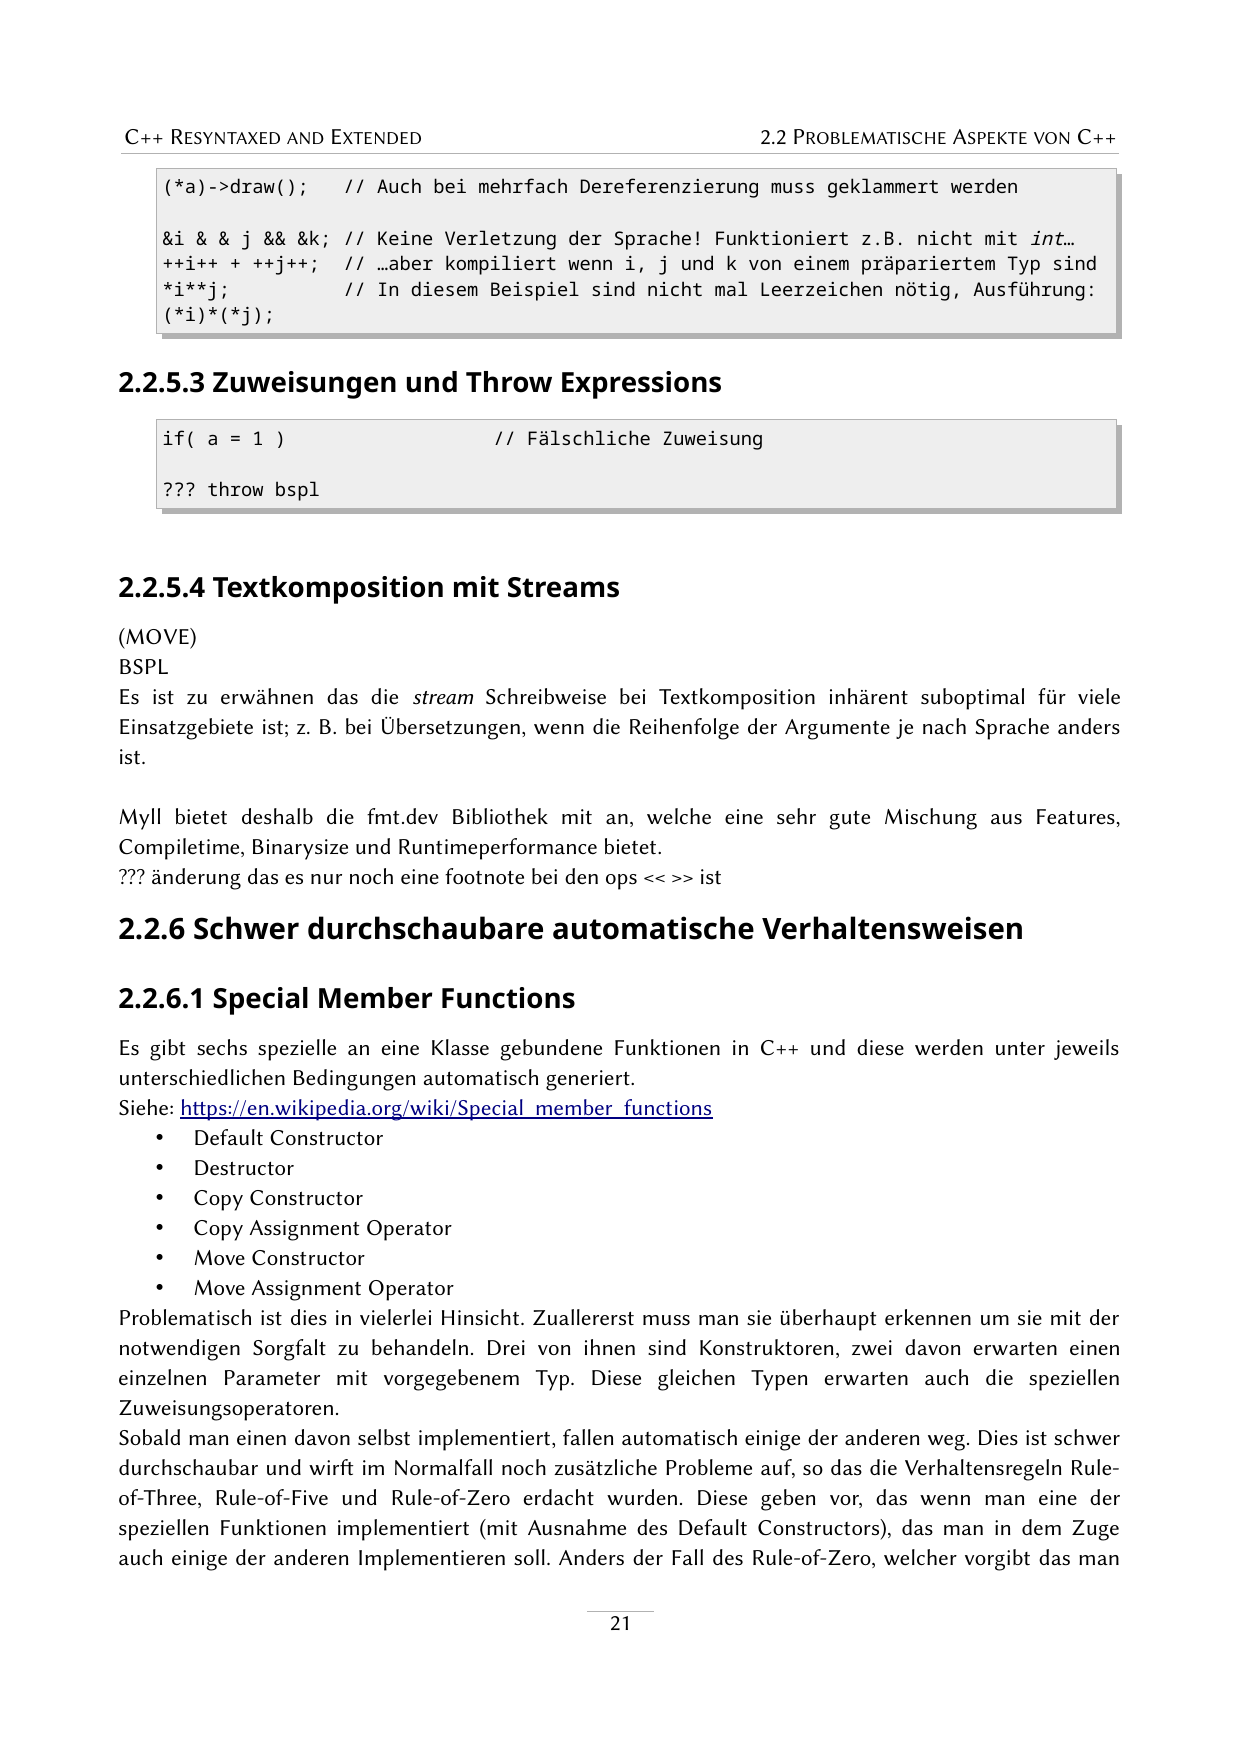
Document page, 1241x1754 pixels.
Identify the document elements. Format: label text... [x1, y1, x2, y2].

subtitle Special Member Functions [118, 979, 1122, 1017]
subtitle Zuweisungen und Throw Expressions [118, 363, 1122, 401]
list Default Constructor [156, 1125, 1122, 1151]
list Move Assignment Operator [156, 1275, 1122, 1301]
text ??? throw bspl [157, 470, 1116, 508]
text Problematisch ist dies in vielerlei Hinsicht. Zuallererst muss man sie überhaupt erkennen um sie mit der notwendigen Sorgfalt zu behandeln. Drei von ihnen sind Konstruktoren, zwei davon erwarten einen einzelnen Parameter mit vorgegebenem Typ. Diese gleichen Typen erwarten auch die speziellen Zuweisungsoperatoren. [118, 1305, 1122, 1421]
text ++i++ + ++j++; // …aber kompiliert wenn i, j und k von einem präpariertem Typ sind [157, 244, 1116, 270]
text Es ist zu erwähnen das die stream Schreibweise bei Textkomposition inhärent suboptimal für viele Einsatzgebiete ist; z. B. bei Übersetzungen, wenn die Reihenfolge der Argumente je nach Sprache anders ist. Myll bietet deshalb die fmt.dev Bibliothek mit an, welche eine sehr gute Mischung aus Features, Compiletime, Binarysize und Runtimeperformance bietet. [118, 684, 1122, 860]
text Es gibt sechs spezielle an eine Klasse gebundene Funktionen in C++ und diese werden unter jeweils unterschiedlichen Bedingungen automatisch generiert. [118, 1035, 1122, 1091]
text Sobald man einen davon selbst implementiert, fallen automatisch einige der anderen weg. Dies ist schwer durchschaubar und wirft im Normalfall noch zusätzliche Probleme auf, so das die Verhaltensregeln Rule-of-Three, Rule-of-Five und Rule-of-Zero erdacht wurden. Diese geben vor, das wenn man eine der speziellen Funktionen implementiert (mit Ausnahme des Default Constructors), das man in dem Zuge auch einige der anderen Implementieren soll. Anders der Fall des Rule-of-Zero, welcher vorgibt das man [118, 1425, 1122, 1571]
text BSPL [118, 654, 1122, 680]
text Siehe: https://en.wikipedia.org/wiki/Special_member_functions [118, 1095, 1122, 1121]
text (*a)->draw(); // Auch bei mehrfach Dereferenzierung muss geklammert werden [157, 169, 1116, 219]
text if( a = 1 ) // Fälschliche Zuweisung [157, 420, 1116, 444]
text ??? änderung das es nur noch eine footnote bei den ops << >> ist [118, 864, 1122, 890]
list Copy Constructor [156, 1185, 1122, 1211]
text *i**j; // In diesem Beispiel sind nicht mal Leerzeichen nötig, Ausführung: (*i)*(*j); [157, 270, 1116, 333]
list Destructor [156, 1155, 1122, 1181]
subtitle Textkomposition mit Streams [118, 568, 1122, 606]
list Move Constructor [156, 1245, 1122, 1271]
text &i & & j && &k; // Keine Verletzung der Sprache! Funktioniert z.B. nicht mit int… [157, 219, 1116, 244]
text (MOVE) [118, 624, 1122, 650]
list Copy Assignment Operator [156, 1215, 1122, 1241]
subtitle Schwer durchschaubare automatische Verhaltensweisen [118, 908, 1122, 948]
